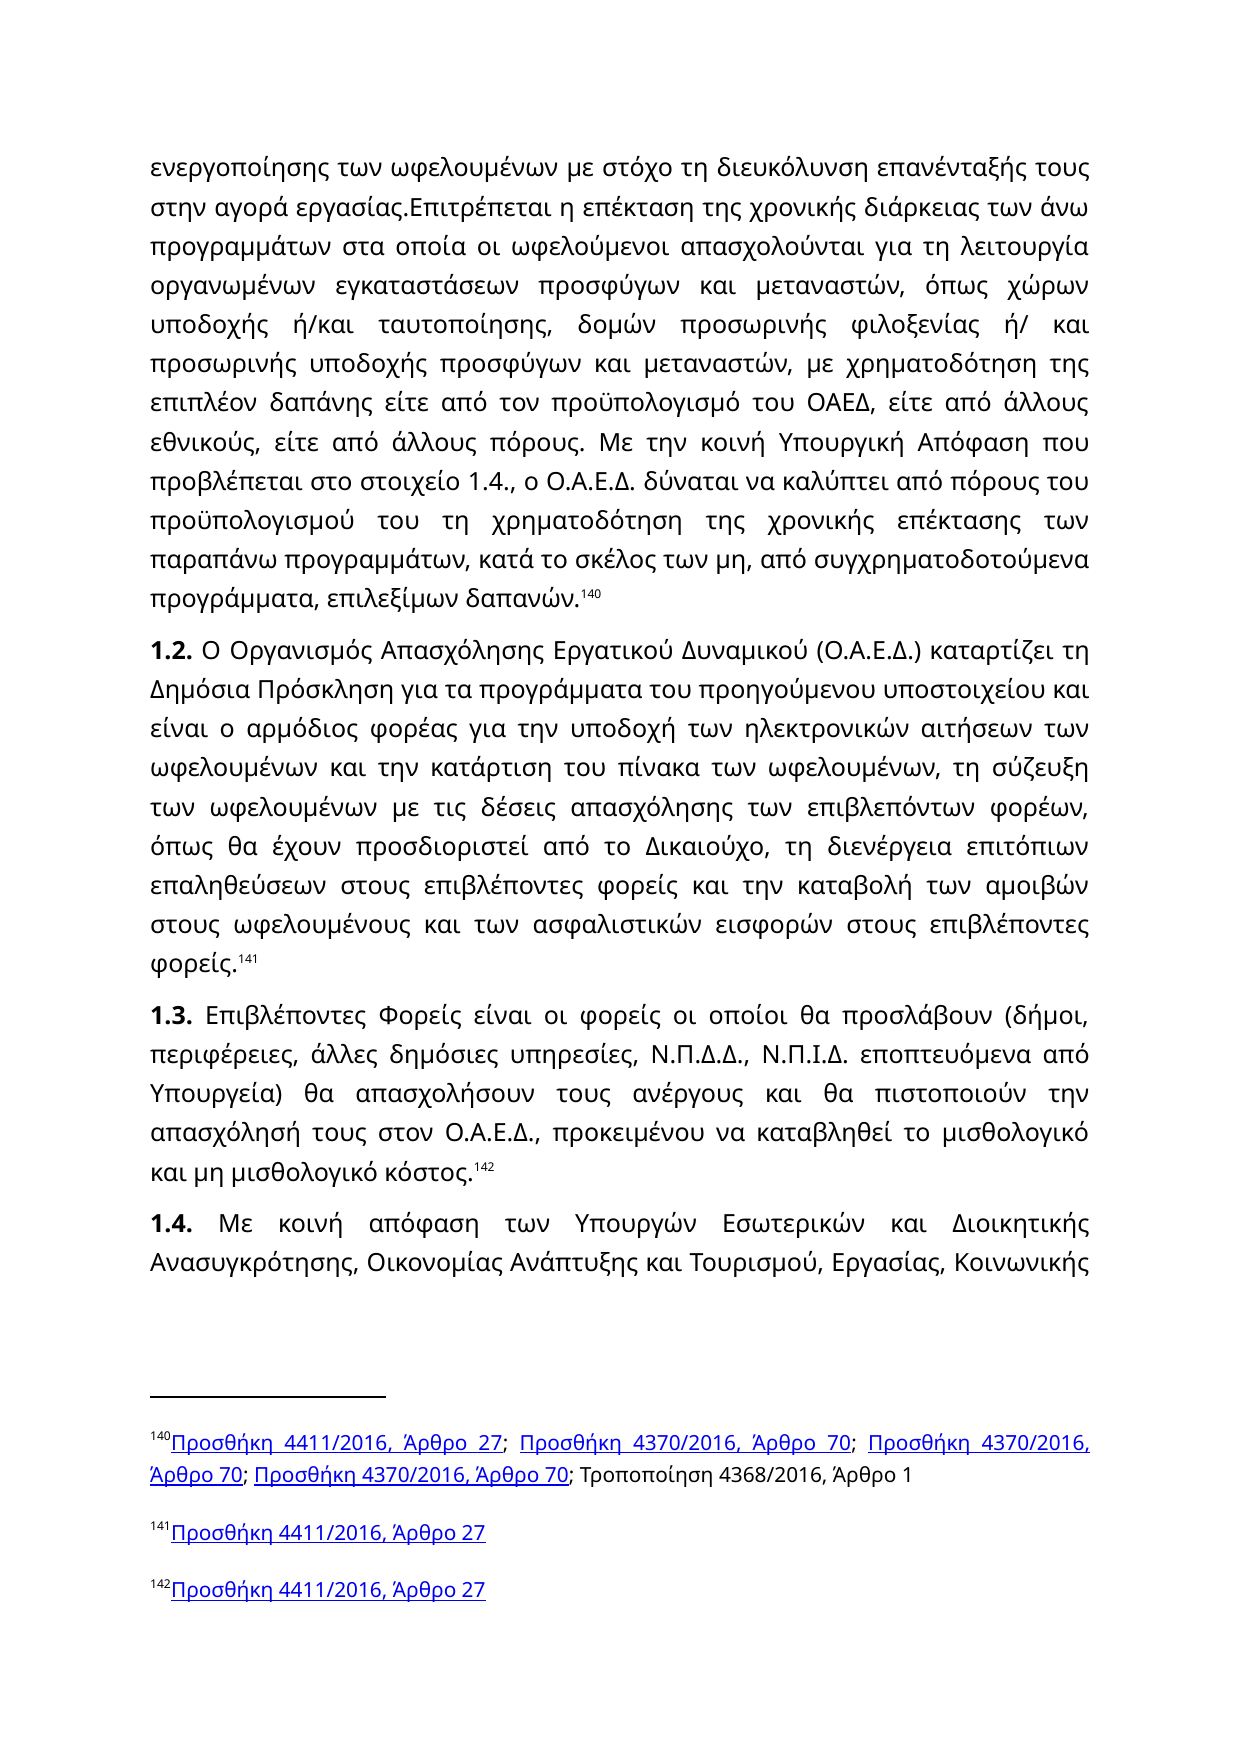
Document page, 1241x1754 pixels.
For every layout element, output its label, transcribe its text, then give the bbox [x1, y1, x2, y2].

text ενεργοποίησης των ωφελουμένων με στόχο τη διευκόλυνση επανένταξής τους στην αγορά εργασίας.Επιτρέπεται η επέκταση της χρονικής διάρκειας των άνω προγραμμάτων στα οποία οι ωφελούμενοι απασχολούνται για τη λειτουργία οργανωμένων εγκαταστάσεων προσφύγων και μεταναστών, όπως χώρων υποδοχής ή/και ταυτοποίησης, δομών προσωρινής φιλοξενίας ή/ και προσωρινής υποδοχής προσφύγων και μεταναστών, με χρηματοδότηση της επιπλέον δαπάνης είτε από τον προϋπολογισμό του ΟΑΕΔ, είτε από άλλους εθνικούς, είτε από άλλους πόρους. Με την κοινή Υπουργική Απόφαση που προβλέπεται στο στοιχείο 1.4., ο Ο.Α.Ε.Δ. δύναται να καλύπτει από πόρους του προϋπολογισμού του τη χρηματοδότηση της χρονικής επέκτασης των παραπάνω προγραμμάτων, κατά το σκέλος των μη, από συγχρηματοδοτούμενα προγράμματα, επιλεξίμων δαπανών. [150, 150, 1090, 615]
text Προσθήκη 4411/2016, Άρθρο 27 [150, 1518, 1090, 1546]
text 1.3. Επιβλέποντες Φορείς είναι οι φορείς οι οποίοι θα προσλάβουν (δήμοι, περιφέρειες, άλλες δημόσιες υπηρεσίες, Ν.Π.Δ.Δ., Ν.Π.Ι.Δ. εποπτευόμενα από Υπουργεία) θα απασχολήσουν τους ανέργους και θα πιστοποιούν την απασχόλησή τους στον Ο.Α.Ε.Δ., προκειμένου να καταβληθεί το μισθολογικό και μη μισθολογικό κόστος. [150, 997, 1090, 1188]
text Προσθήκη 4411/2016, Άρθρο 27; Προσθήκη 4370/2016, Άρθρο 70; Προσθήκη 4370/2016, Άρθρο 70; Προσθήκη 4370/2016, Άρθρο 70; Τροποποίηση 4368/2016, Άρθρο 1 [150, 1428, 1090, 1489]
text 1.2. Ο Οργανισμός Απασχόλησης Εργατικού Δυναμικού (Ο.Α.Ε.Δ.) καταρτίζει τη Δημόσια Πρόσκληση για τα προγράμματα του προηγούμενου υποστοιχείου και είναι ο αρμόδιος φορέας για την υποδοχή των ηλεκτρονικών αιτήσεων των ωφελουμένων και την κατάρτιση του πίνακα των ωφελουμένων, τη σύζευξη των ωφελουμένων με τις δέσεις απασχόλησης των επιβλεπόντων φορέων, όπως θα έχουν προσδιοριστεί από το Δικαιούχο, τη διενέργεια επιτόπιων επαληθεύσεων στους επιβλέποντες φορείς και την καταβολή των αμοιβών στους ωφελουμένους και των ασφαλιστικών εισφορών στους επιβλέποντες φορείς. [150, 632, 1090, 980]
text 1.4. Με κοινή απόφαση των Υπουργών Εσωτερικών και Διοικητικής Ανασυγκρότησης, Οικονομίας Ανάπτυξης και Τουρισμού, Εργασίας, Κοινωνικής [150, 1206, 1090, 1279]
text Προσθήκη 4411/2016, Άρθρο 27 [150, 1576, 1090, 1604]
